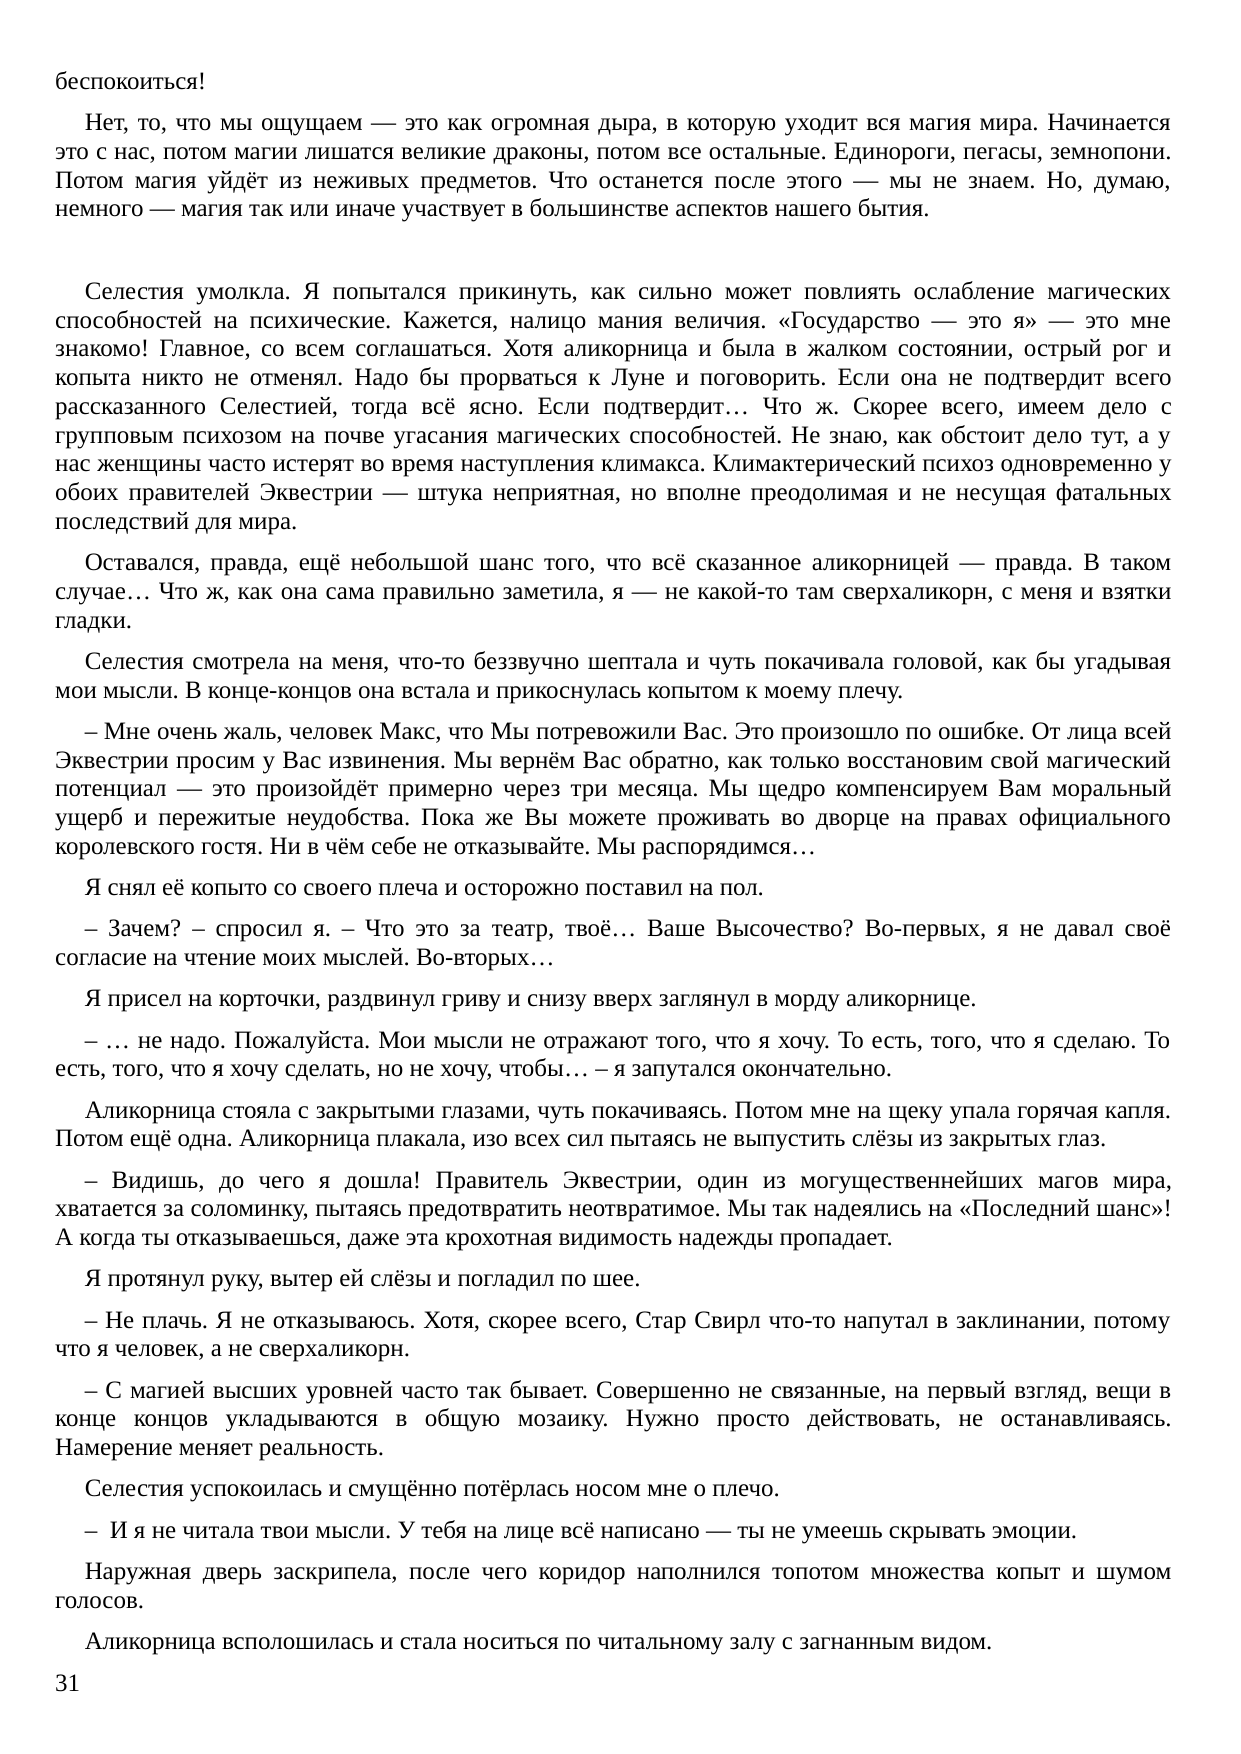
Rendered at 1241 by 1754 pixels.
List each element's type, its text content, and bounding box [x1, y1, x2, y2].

text – Зачем? – спросил я. – Что это за театр, твоё… Ваше Высочество? Во-первых, я не давал своё согласие на чтение моих мыслей. Во-вторых… [55, 913, 1173, 971]
text Наружная дверь заскрипела, после чего коридор наполнился топотом множества копыт и шумом голосов. [55, 1556, 1173, 1613]
text беспокоиться! [55, 66, 1173, 95]
text Селестия умолкла. Я попытался прикинуть, как сильно может повлиять ослабление магических способностей на психические. Кажется, налицо мания величия. «Государство — это я» — это мне знакомо! Главное, со всем соглашаться. Хотя аликорница и была в жалком состоянии, острый рог и копыта никто не отменял. Надо бы прорваться к Луне и поговорить. Если она не подтвердит всего рассказанного Селестией, тогда всё ясно. Если подтвердит… Что ж. Скорее всего, имеем дело с групповым психозом на почве угасания магических способностей. Не знаю, как обстоит дело тут, а у нас женщины часто истерят во время наступления климакса. Климактерический психоз одновременно у обоих правителей Эквестрии — штука неприятная, но вполне преодолимая и не несущая фатальных последствий для мира. [55, 276, 1173, 535]
text Оставался, правда, ещё небольшой шанс того, что всё сказанное аликорницей — правда. В таком случае… Что ж, как она сама правильно заметила, я — не какой-то там сверхаликорн, с меня и взятки гладки. [55, 547, 1173, 633]
text Аликорница всполошилась и стала носиться по читальному залу с загнанным видом. [55, 1626, 1173, 1655]
text – Мне очень жаль, человек Макс, что Мы потревожили Вас. Это произошло по ошибке. От лица всей Эквестрии просим у Вас извинения. Мы вернём Вас обратно, как только восстановим свой магический потенциал — это произойдёт примерно через три месяца. Мы щедро компенсируем Вам моральный ущерб и пережитые неудобства. Пока же Вы можете проживать во дворце на правах официального королевского гостя. Ни в чём себе не отказывайте. Мы распорядимся… [55, 716, 1173, 860]
text Я присел на корточки, раздвинул гриву и снизу вверх заглянул в морду аликорнице. [55, 983, 1173, 1012]
text Я протянул руку, вытер ей слёзы и погладил по шее. [55, 1263, 1173, 1292]
text Я снял её копыто со своего плеча и осторожно поставил на пол. [55, 872, 1173, 901]
text Нет, то, что мы ощущаем — это как огромная дыра, в которую уходит вся магия мира. Начинается это с нас, потом магии лишатся великие драконы, потом все остальные. Единороги, пегасы, земнопони. Потом магия уйдёт из неживых предметов. Что останется после этого — мы не знаем. Но, думаю, немного — магия так или иначе участвует в большинстве аспектов нашего бытия. [55, 107, 1173, 222]
text – … не надо. Пожалуйста. Мои мысли не отражают того, что я хочу. То есть, того, что я сделаю. То есть, того, что я хочу сделать, но не хочу, чтобы… – я запутался окончательно. [55, 1025, 1173, 1082]
text – С магией высших уровней часто так бывает. Совершенно не связанные, на первый взгляд, вещи в конце концов укладываются в общую мозаику. Нужно просто действовать, не останавливаясь. Намерение меняет реальность. [55, 1375, 1173, 1461]
text – Видишь, до чего я дошла! Правитель Эквестрии, один из могущественнейших магов мира, хватается за соломинку, пытаясь предотвратить неотвратимое. Мы так надеялись на «Последний шанс»! А когда ты отказываешься, даже эта крохотная видимость надежды пропадает. [55, 1165, 1173, 1251]
text – И я не читала твои мысли. У тебя на лице всё написано — ты не умеешь скрывать эмоции. [55, 1515, 1173, 1543]
text Селестия смотрела на меня, что-то беззвучно шептала и чуть покачивала головой, как бы угадывая мои мысли. В конце-концов она встала и прикоснулась копытом к моему плечу. [55, 646, 1173, 703]
text Селестия успокоилась и смущённо потёрлась носом мне о плечо. [55, 1473, 1173, 1502]
text – Не плачь. Я не отказываюсь. Хотя, скорее всего, Стар Свирл что-то напутал в заклинании, потому что я человек, а не сверхаликорн. [55, 1305, 1173, 1362]
text Аликорница стояла с закрытыми глазами, чуть покачиваясь. Потом мне на щеку упала горячая капля. Потом ещё одна. Аликорница плакала, изо всех сил пытаясь не выпустить слёзы из закрытых глаз. [55, 1095, 1173, 1152]
